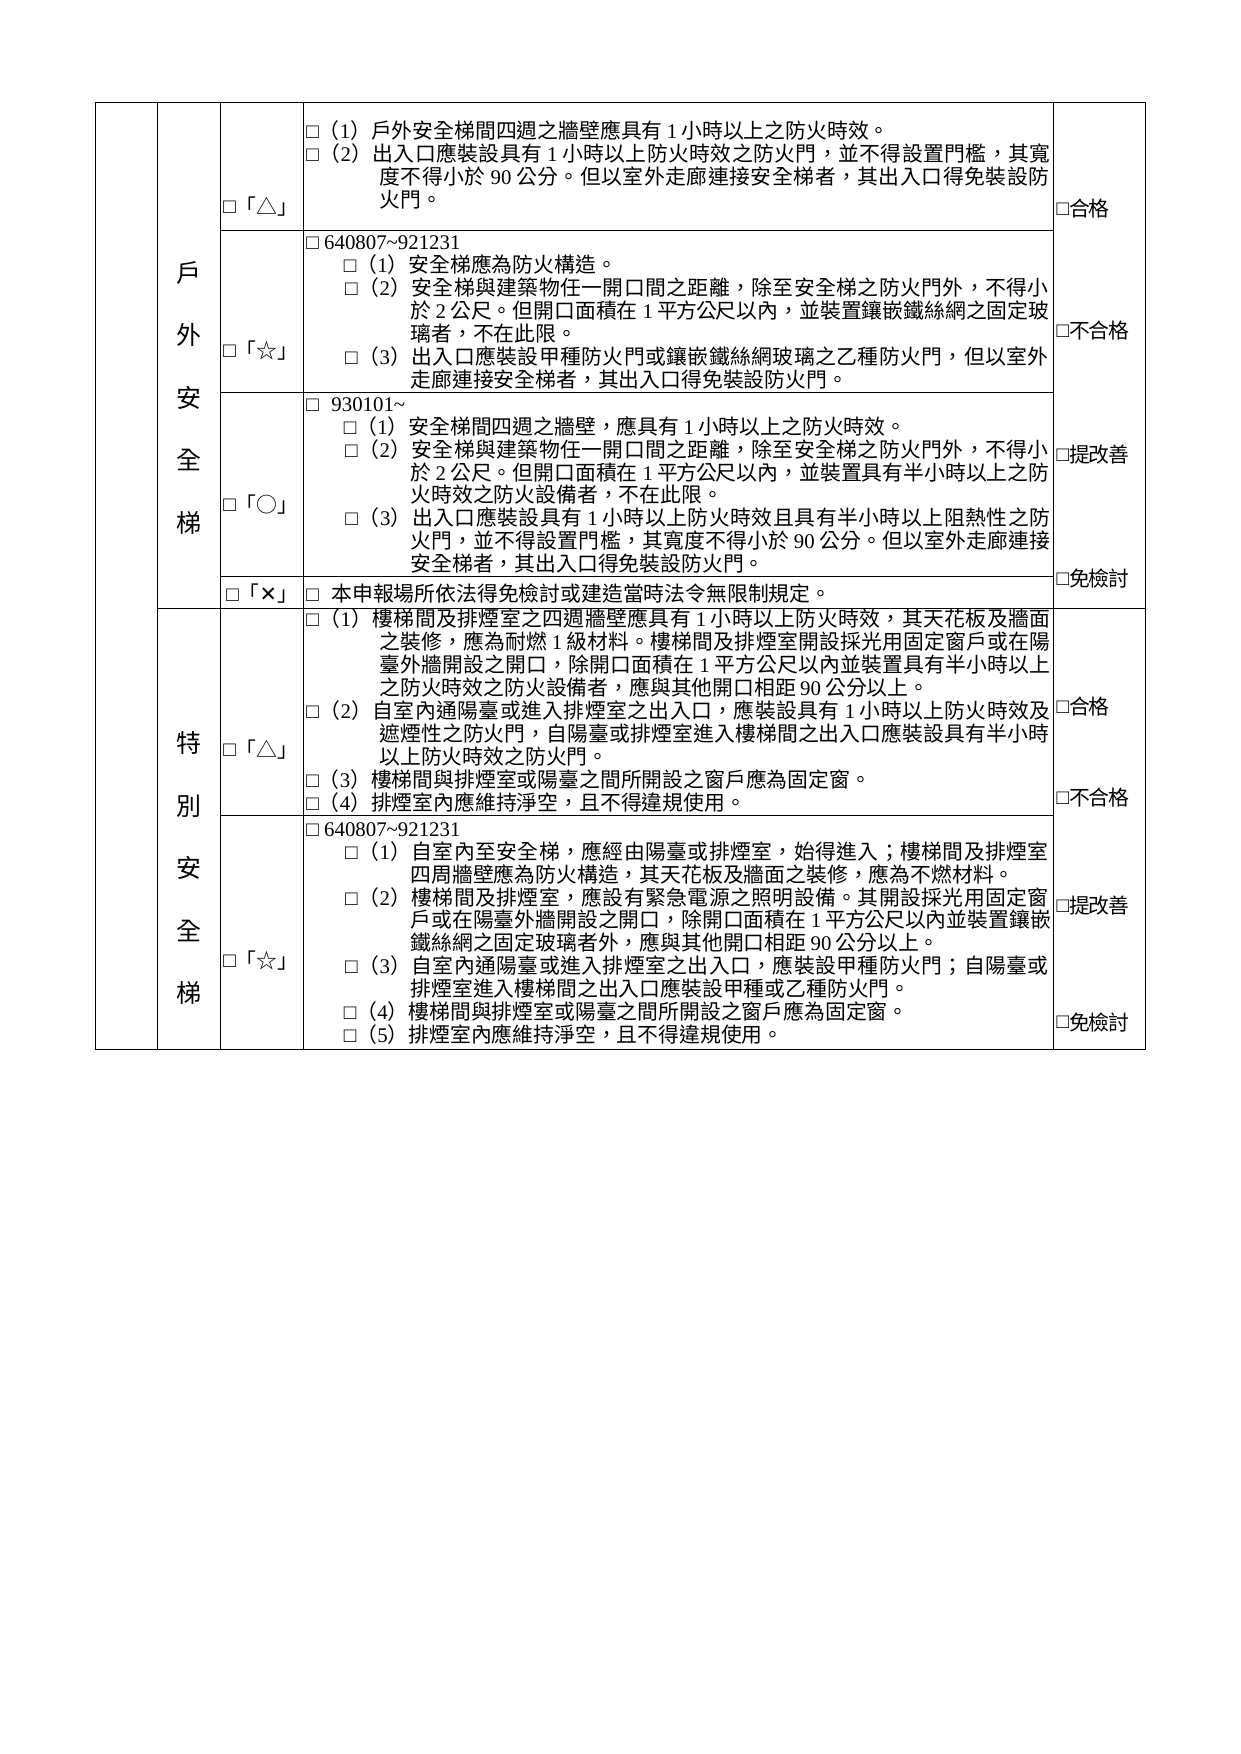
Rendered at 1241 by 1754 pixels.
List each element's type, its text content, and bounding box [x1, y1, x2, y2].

table_cell □「✕」 [221, 577, 303, 607]
table_cell □ 640807~921231 □（1）自室內至安全梯，應經由陽臺或排煙室，始得進入；樓梯間及排煙室四周牆壁應為防火構造，其天花板及牆面之裝修，應為不燃材料。 □（2）樓梯間及排煙室，應設有緊急電源之照明設備。其開設採光用固定窗戶或在陽臺外牆開設之開口，除開口面積在1平方公尺以內並裝置鑲嵌鐵絲網之固定玻璃者外，應與其他開口相距90公分以上。 □（3）自室內通陽臺或進入排煙室之出入口，應裝設甲種防火門；自陽臺或排煙室進入樓梯間之出入口應裝設甲種或乙種防火門。 □（4）樓梯間與排煙室或陽臺之間所開設之窗戶應為固定窗。 □（5）排煙室內應維持淨空，且不得違規使用。 [304, 816, 1053, 1049]
table_cell [96, 103, 157, 1049]
table_cell □（1）樓梯間及排煙室之四週牆壁應具有1小時以上防火時效，其天花板及牆面之裝修，應為耐燃1級材料。樓梯間及排煙室開設採光用固定窗戶或在陽臺外牆開設之開口，除開口面積在1平方公尺以內並裝置具有半小時以上之防火時效之防火設備者，應與其他開口相距90公分以上。 □（2）自室內通陽臺或進入排煙室之出入口，應裝設具有1小時以上防火時效及遮煙性之防火門，自陽臺或排煙室進入樓梯間之出入口應裝設具有半小時以上防火時效之防火門。 □（3）樓梯間與排煙室或陽臺之間所開設之窗戶應為固定窗。 □（4）排煙室內應維持淨空，且不得違規使用。 [304, 609, 1053, 815]
table_cell □「△」 [221, 609, 303, 815]
table_cell □「☆」 [221, 816, 303, 1049]
table_cell □ 本申報場所依法得免檢討或建造當時法令無限制規定。 [304, 577, 1053, 607]
table_cell □「△」 [221, 103, 303, 230]
table_cell □「○」 [221, 393, 303, 576]
table_cell □ 640807~921231 □（1）安全梯應為防火構造。 □（2）安全梯與建築物任一開口間之距離，除至安全梯之防火門外，不得小於2公尺。但開口面積在1平方公尺以內，並裝置鑲嵌鐵絲網之固定玻璃者，不在此限。 □（3）出入口應裝設甲種防火門或鑲嵌鐵絲網玻璃之乙種防火門，但以室外走廊連接安全梯者，其出入口得免裝設防火門。 [304, 231, 1053, 392]
table_cell □合格 □不合格 □提改善 □免檢討 [1054, 103, 1145, 607]
table_cell □「☆」 [221, 231, 303, 392]
table_cell 特別安全梯 [158, 609, 220, 1049]
table_cell □ 930101~ □（1）安全梯間四週之牆壁，應具有1小時以上之防火時效。 □（2）安全梯與建築物任一開口間之距離，除至安全梯之防火門外，不得小於2公尺。但開口面積在1平方公尺以內，並裝置具有半小時以上之防火時效之防火設備者，不在此限。 □（3）出入口應裝設具有1小時以上防火時效且具有半小時以上阻熱性之防火門，並不得設置門檻，其寬度不得小於90公分。但以室外走廊連接安全梯者，其出入口得免裝設防火門。 [304, 393, 1053, 576]
table_cell □合格 □不合格 □提改善 □免檢討 [1054, 609, 1145, 1049]
table_cell 戶外安全梯 [158, 103, 220, 607]
table_cell □（1）戶外安全梯間四週之牆壁應具有1小時以上之防火時效。 □（2）出入口應裝設具有1小時以上防火時效之防火門，並不得設置門檻，其寬度不得小於90公分。但以室外走廊連接安全梯者，其出入口得免裝設防火門。 [304, 103, 1053, 230]
